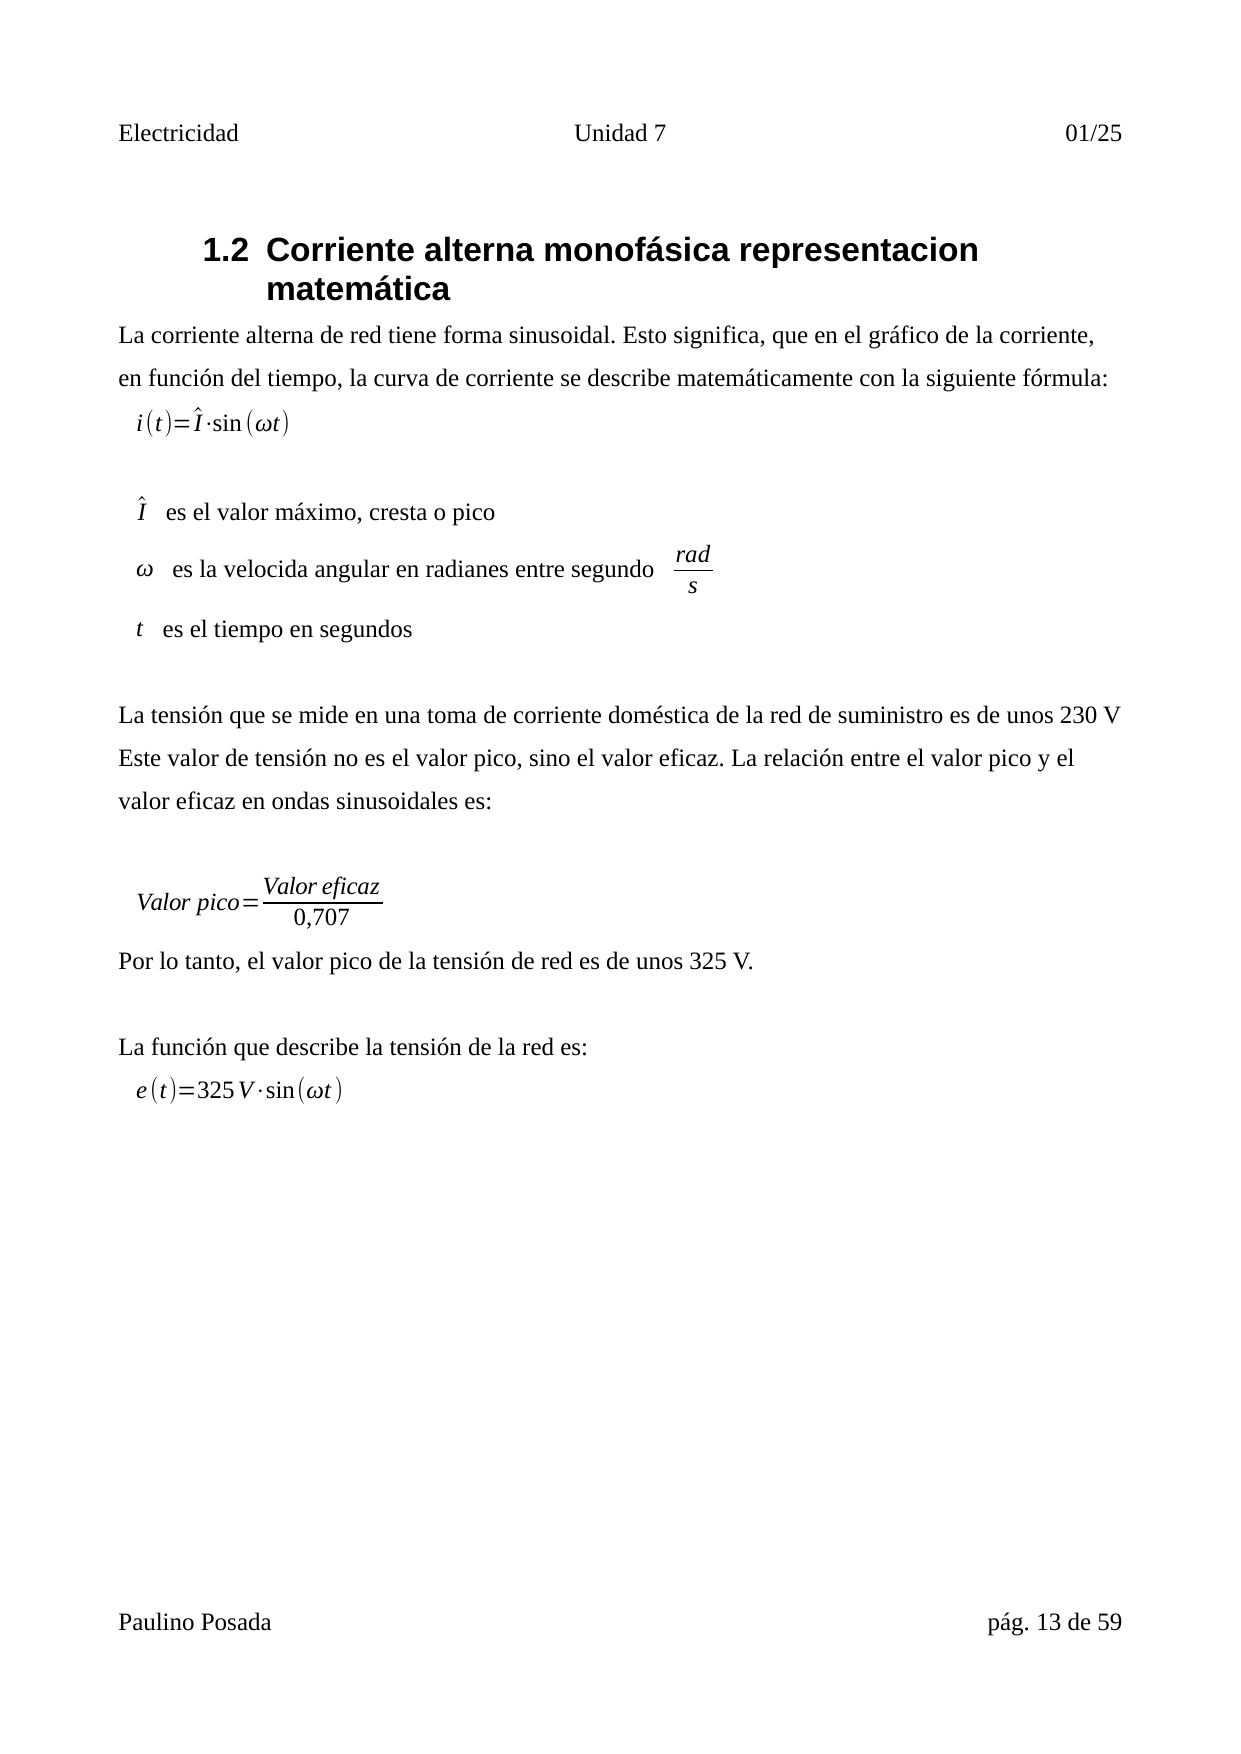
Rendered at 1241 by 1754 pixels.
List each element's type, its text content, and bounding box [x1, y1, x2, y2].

text Por lo tanto, el valor pico de la tensión de red es de unos 325 V. [118, 946, 1122, 975]
text es el valor máximo, cresta o pico [118, 496, 1122, 526]
text La función que describe la tensión de la red es: [118, 1032, 1122, 1061]
text La corriente alterna de red tiene forma sinusoidal. Esto significa, que en el gráfico de la corriente, en función del tiempo, la curva de corriente se describe matemáticamente con la siguiente fórmula: [118, 320, 1122, 392]
text La tensión que se mide en una toma de corriente doméstica de la red de suministro es de unos 230 V Este valor de tensión no es el valor pico, sino el valor eficaz. La relación entre el valor pico y el valor eficaz en ondas sinusoidales es: [118, 700, 1122, 815]
subtitle Corriente alterna monofásica representacion matemática [193, 230, 1122, 307]
text es el tiempo en segundos [118, 614, 1122, 643]
text es la velocida angular en radianes entre segundo [118, 541, 1122, 599]
